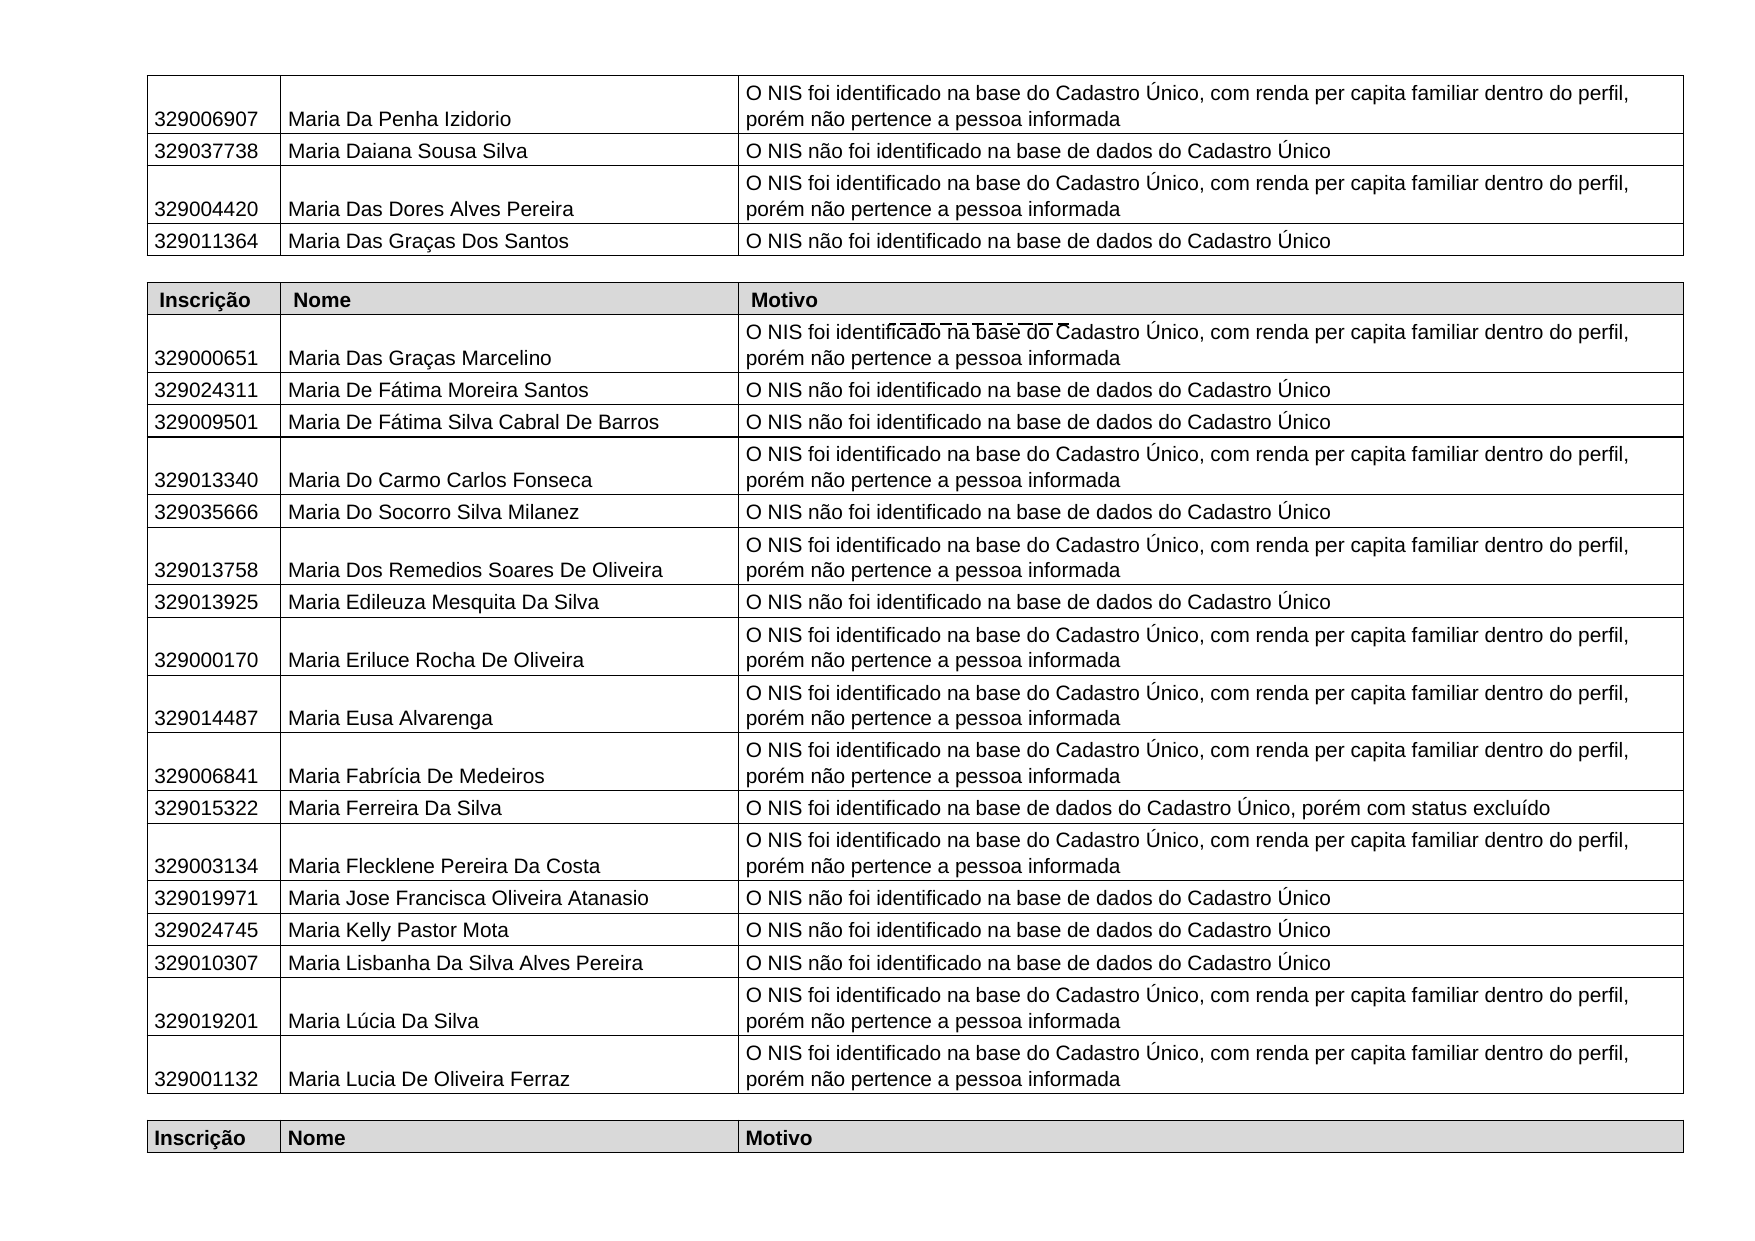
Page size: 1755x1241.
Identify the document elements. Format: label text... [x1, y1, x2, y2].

table_header Motivo [739, 1121, 1683, 1152]
table_cell 329001132 [148, 1036, 280, 1093]
table_cell Maria Das Graças Dos Santos [281, 224, 738, 255]
table_cell O NIS foi identificado na base do Cadastro Único, com renda per capita familiar dentro do perfil, porém não pertence a pessoa informada [739, 166, 1683, 223]
table_cell 329013758 [148, 528, 280, 584]
table_cell Maria Lucia De Oliveira Ferraz [281, 1036, 738, 1093]
table_cell 329000170 [148, 618, 280, 674]
table_cell Maria Flecklene Pereira Da Costa [281, 824, 738, 880]
table_cell O NIS foi identificado na base do Cadastro Único, com renda per capita familiar dentro do perfil, porém não pertence a pessoa informada [739, 676, 1683, 732]
table_cell 329000651 [148, 315, 280, 372]
table_cell Maria Lisbanha Da Silva Alves Pereira [281, 946, 738, 977]
table_cell O NIS não foi identificado na base de dados do Cadastro Único [739, 373, 1683, 404]
table_cell Maria Do Socorro Silva Milanez [281, 495, 738, 527]
table_cell 329015322 [148, 791, 280, 822]
table_cell O NIS não foi identificado na base de dados do Cadastro Único [739, 946, 1683, 977]
table_cell Maria Edileuza Mesquita Da Silva [281, 585, 738, 617]
table_cell O NIS foi identificado na base do Cadastro Único, com renda per capita familiar dentro do perfil, porém não pertence a pessoa informada [739, 438, 1683, 494]
table_cell O NIS não foi identificado na base de dados do Cadastro Único [739, 134, 1683, 165]
table_cell 329014487 [148, 676, 280, 732]
table_cell 329003134 [148, 824, 280, 880]
table_cell O NIS não foi identificado na base de dados do Cadastro Único [739, 881, 1683, 912]
table_cell 329035666 [148, 495, 280, 527]
table_header Motivo [739, 283, 1683, 314]
table_cell Maria Das Graças Marcelino [281, 315, 738, 372]
table_cell O NIS foi identificado na base do Cadastro Único, com renda per capita familiar dentro do perfil, porém não pertence a pessoa informada [739, 315, 1683, 372]
table_cell O NIS não foi identificado na base de dados do Cadastro Único [739, 495, 1683, 527]
table_cell O NIS foi identificado na base do Cadastro Único, com renda per capita familiar dentro do perfil, porém não pertence a pessoa informada [739, 618, 1683, 674]
table_cell O NIS foi identificado na base do Cadastro Único, com renda per capita familiar dentro do perfil, porém não pertence a pessoa informada [739, 76, 1683, 133]
table_cell O NIS foi identificado na base de dados do Cadastro Único, porém com status excluído [739, 791, 1683, 822]
table_cell 329013925 [148, 585, 280, 617]
table_cell 329019201 [148, 978, 280, 1035]
table_cell 329011364 [148, 224, 280, 255]
table_cell 329037738 [148, 134, 280, 165]
table_cell 329024745 [148, 914, 280, 945]
table_cell 329010307 [148, 946, 280, 977]
table_cell Maria Eriluce Rocha De Oliveira [281, 618, 738, 674]
table_cell 329009501 [148, 405, 280, 436]
table_cell Maria Do Carmo Carlos Fonseca [281, 438, 738, 494]
table_header Inscrição [148, 283, 280, 314]
table_cell O NIS não foi identificado na base de dados do Cadastro Único [739, 585, 1683, 617]
table_cell O NIS foi identificado na base do Cadastro Único, com renda per capita familiar dentro do perfil, porém não pertence a pessoa informada [739, 1036, 1683, 1093]
table_cell Maria Daiana Sousa Silva [281, 134, 738, 165]
table_cell Maria De Fátima Silva Cabral De Barros [281, 405, 738, 436]
table_cell 329019971 [148, 881, 280, 912]
table_cell O NIS foi identificado na base do Cadastro Único, com renda per capita familiar dentro do perfil, porém não pertence a pessoa informada [739, 824, 1683, 880]
table_header Nome [281, 1121, 738, 1152]
table_cell Maria Ferreira Da Silva [281, 791, 738, 822]
table_header Nome [281, 283, 738, 314]
table_cell 329024311 [148, 373, 280, 404]
table_header Inscrição [148, 1121, 280, 1152]
table_cell Maria Fabrícia De Medeiros [281, 733, 738, 790]
table_cell Maria Da Penha Izidorio [281, 76, 738, 133]
table_cell Maria Lúcia Da Silva [281, 978, 738, 1035]
table_cell 329006907 [148, 76, 280, 133]
table_cell Maria Dos Remedios Soares De Oliveira [281, 528, 738, 584]
table_cell Maria Kelly Pastor Mota [281, 914, 738, 945]
table_cell Maria Das Dores Alves Pereira [281, 166, 738, 223]
table_cell Maria Eusa Alvarenga [281, 676, 738, 732]
table_cell O NIS não foi identificado na base de dados do Cadastro Único [739, 224, 1683, 255]
table_cell Maria De Fátima Moreira Santos [281, 373, 738, 404]
table_cell O NIS foi identificado na base do Cadastro Único, com renda per capita familiar dentro do perfil, porém não pertence a pessoa informada [739, 733, 1683, 790]
table_cell 329013340 [148, 438, 280, 494]
table_cell O NIS não foi identificado na base de dados do Cadastro Único [739, 914, 1683, 945]
table_cell 329004420 [148, 166, 280, 223]
table_cell Maria Jose Francisca Oliveira Atanasio [281, 881, 738, 912]
table_cell O NIS não foi identificado na base de dados do Cadastro Único [739, 405, 1683, 436]
table_cell O NIS foi identificado na base do Cadastro Único, com renda per capita familiar dentro do perfil, porém não pertence a pessoa informada [739, 978, 1683, 1035]
table_cell O NIS foi identificado na base do Cadastro Único, com renda per capita familiar dentro do perfil, porém não pertence a pessoa informada [739, 528, 1683, 584]
table_cell 329006841 [148, 733, 280, 790]
